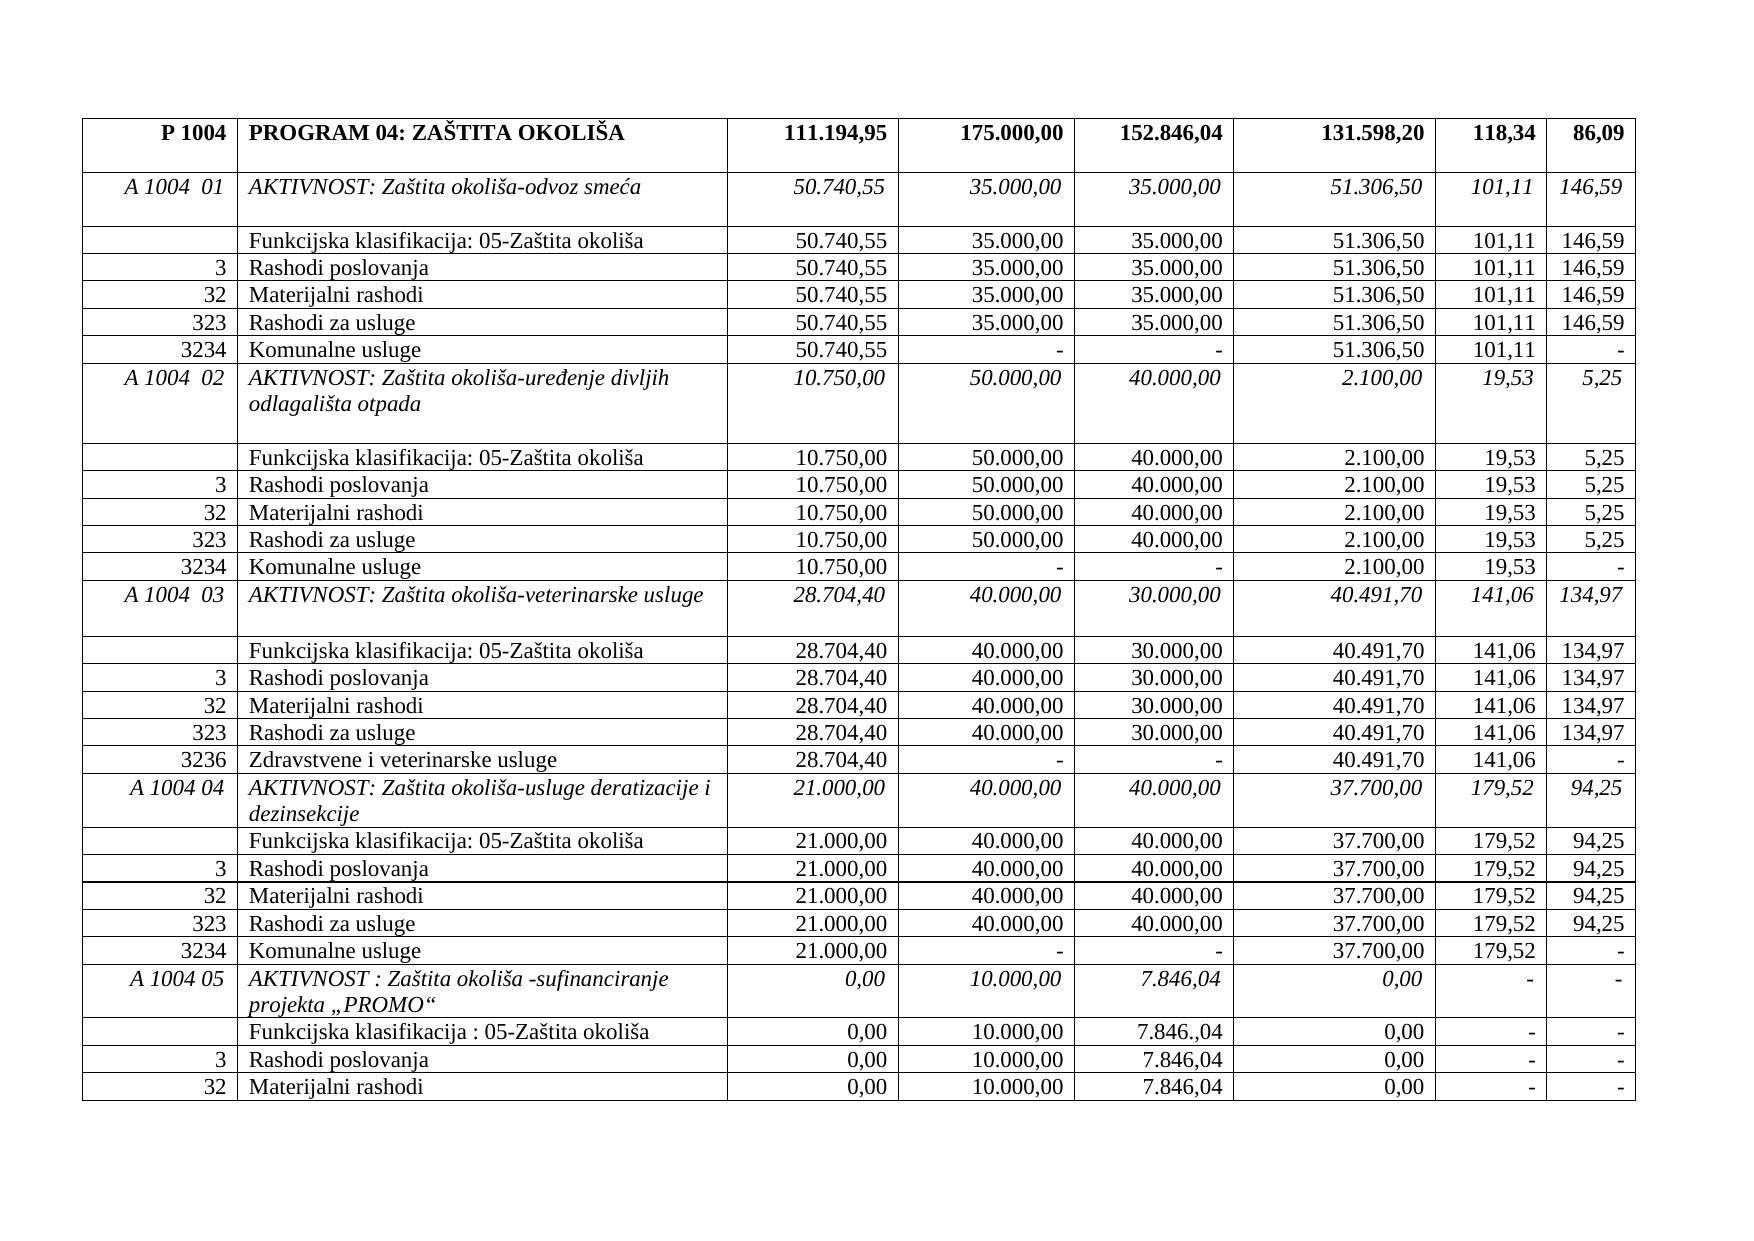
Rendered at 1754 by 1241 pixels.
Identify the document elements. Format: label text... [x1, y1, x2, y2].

table_cell - [899, 336, 1074, 363]
table_cell 40.000,00 [899, 692, 1074, 718]
table_cell 30.000,00 [1075, 692, 1233, 718]
table_cell 5,25 [1547, 471, 1635, 497]
table_cell 35.000,00 [899, 309, 1074, 335]
table_cell 40.000,00 [899, 581, 1074, 636]
table_cell 37.700,00 [1234, 910, 1435, 936]
table_cell 21.000,00 [728, 910, 898, 936]
table_cell - [1547, 1073, 1635, 1099]
table_cell 10.750,00 [728, 553, 898, 580]
table_cell 141,06 [1436, 637, 1546, 663]
table_cell 146,59 [1547, 173, 1635, 226]
table_cell 134,97 [1547, 692, 1635, 718]
table_cell 40.000,00 [899, 637, 1074, 663]
table_cell 19,53 [1436, 499, 1546, 525]
table_cell 134,97 [1547, 719, 1635, 745]
table_cell 40.491,70 [1234, 637, 1435, 663]
table_cell [83, 1018, 237, 1045]
table_cell Rashodi za usluge [238, 719, 727, 745]
table_cell 179,52 [1436, 774, 1546, 827]
table_cell 40.000,00 [899, 855, 1074, 881]
table_cell 7.846,04 [1075, 1073, 1233, 1099]
table_cell 50.740,55 [728, 254, 898, 280]
table_cell 40.491,70 [1234, 664, 1435, 691]
table_cell 2.100,00 [1234, 499, 1435, 525]
table_cell 111.194,95 [728, 119, 898, 172]
table_cell 2.100,00 [1234, 444, 1435, 470]
table_cell - [899, 553, 1074, 580]
table_cell - [1436, 1046, 1546, 1072]
table_cell 141,06 [1436, 746, 1546, 773]
table_cell 134,97 [1547, 664, 1635, 691]
table_cell 141,06 [1436, 719, 1546, 745]
table_cell 179,52 [1436, 855, 1546, 881]
table_cell 40.000,00 [899, 910, 1074, 936]
table_cell 141,06 [1436, 581, 1546, 636]
table_cell 5,25 [1547, 526, 1635, 552]
table_cell 10.750,00 [728, 364, 898, 443]
table_cell 50.740,55 [728, 336, 898, 363]
table_cell 323 [83, 309, 237, 335]
table_cell 50.740,55 [728, 309, 898, 335]
table_cell 5,25 [1547, 364, 1635, 443]
table_cell 0,00 [1234, 1046, 1435, 1072]
table_cell 0,00 [728, 1046, 898, 1072]
table_cell 2.100,00 [1234, 553, 1435, 580]
table_cell A 1004 04 [83, 774, 237, 827]
table_cell AKTIVNOST : Zaštita okoliša -sufinanciranje projekta „PROMO“ [238, 965, 727, 1017]
table_cell [83, 828, 237, 854]
table_cell 101,11 [1436, 281, 1546, 308]
table_cell 5,25 [1547, 444, 1635, 470]
table_cell 179,52 [1436, 883, 1546, 909]
table_cell 21.000,00 [728, 828, 898, 854]
table_cell A 1004 02 [83, 364, 237, 443]
table_cell - [1075, 937, 1233, 963]
table_cell 32 [83, 883, 237, 909]
table_cell 35.000,00 [1075, 173, 1233, 226]
table_cell 0,00 [728, 965, 898, 1017]
table_cell Funkcijska klasifikacija: 05-Zaštita okoliša [238, 227, 727, 253]
table_cell A 1004 05 [83, 965, 237, 1017]
table_cell 101,11 [1436, 254, 1546, 280]
table_cell 3 [83, 1046, 237, 1072]
table_cell 19,53 [1436, 553, 1546, 580]
table_cell 3234 [83, 553, 237, 580]
table_cell - [1436, 965, 1546, 1017]
table_cell Materijalni rashodi [238, 883, 727, 909]
table_cell A 1004 01 [83, 173, 237, 226]
table_cell 323 [83, 719, 237, 745]
table_cell 19,53 [1436, 364, 1546, 443]
table_cell Funkcijska klasifikacija: 05-Zaštita okoliša [238, 828, 727, 854]
table_cell 2.100,00 [1234, 471, 1435, 497]
table_cell 50.740,55 [728, 281, 898, 308]
table_cell AKTIVNOST: Zaštita okoliša-veterinarske usluge [238, 581, 727, 636]
table_cell 3 [83, 254, 237, 280]
table_cell 101,11 [1436, 227, 1546, 253]
table_cell - [1547, 1046, 1635, 1072]
table_cell 175.000,00 [899, 119, 1074, 172]
table_cell 28.704,40 [728, 692, 898, 718]
table_cell 37.700,00 [1234, 937, 1435, 963]
table_cell 40.000,00 [1075, 526, 1233, 552]
table_cell 50.000,00 [899, 364, 1074, 443]
table_cell 28.704,40 [728, 664, 898, 691]
table_cell 51.306,50 [1234, 254, 1435, 280]
table_cell - [1547, 937, 1635, 963]
table_cell 37.700,00 [1234, 855, 1435, 881]
table_cell 19,53 [1436, 526, 1546, 552]
table_cell 3234 [83, 937, 237, 963]
table_cell 35.000,00 [899, 173, 1074, 226]
table_cell Materijalni rashodi [238, 692, 727, 718]
table_cell 40.000,00 [1075, 774, 1233, 827]
table_cell 40.000,00 [1075, 499, 1233, 525]
table_cell 19,53 [1436, 471, 1546, 497]
table_cell 50.740,55 [728, 227, 898, 253]
table_cell 3 [83, 664, 237, 691]
table_cell Rashodi za usluge [238, 526, 727, 552]
table_cell 51.306,50 [1234, 281, 1435, 308]
table_cell 40.000,00 [899, 774, 1074, 827]
table_cell 35.000,00 [1075, 227, 1233, 253]
table_cell Rashodi za usluge [238, 910, 727, 936]
table_cell 179,52 [1436, 937, 1546, 963]
table_cell 5,25 [1547, 499, 1635, 525]
table_cell 146,59 [1547, 281, 1635, 308]
table_cell 101,11 [1436, 309, 1546, 335]
table_cell 94,25 [1547, 828, 1635, 854]
table_cell 40.000,00 [1075, 828, 1233, 854]
table_cell 40.000,00 [1075, 883, 1233, 909]
table_cell - [899, 937, 1074, 963]
table_cell 0,00 [728, 1073, 898, 1099]
table_cell 30.000,00 [1075, 581, 1233, 636]
table_cell 179,52 [1436, 910, 1546, 936]
table_cell - [1436, 1018, 1546, 1045]
table_cell 7.846,04 [1075, 1046, 1233, 1072]
table_cell - [1547, 746, 1635, 773]
table_cell Komunalne usluge [238, 937, 727, 963]
table_cell AKTIVNOST: Zaštita okoliša-uređenje divljih odlagališta otpada [238, 364, 727, 443]
table_cell AKTIVNOST: Zaštita okoliša-odvoz smeća [238, 173, 727, 226]
table_cell Komunalne usluge [238, 553, 727, 580]
table_cell 51.306,50 [1234, 336, 1435, 363]
table_cell 50.000,00 [899, 471, 1074, 497]
table_cell 35.000,00 [1075, 281, 1233, 308]
table_cell 50.740,55 [728, 173, 898, 226]
table_cell Rashodi poslovanja [238, 471, 727, 497]
table_cell Materijalni rashodi [238, 1073, 727, 1099]
table_cell 0,00 [728, 1018, 898, 1045]
table_cell 94,25 [1547, 910, 1635, 936]
table_cell 21.000,00 [728, 774, 898, 827]
table_cell Funkcijska klasifikacija: 05-Zaštita okoliša [238, 444, 727, 470]
table_cell 94,25 [1547, 774, 1635, 827]
table_cell Rashodi poslovanja [238, 254, 727, 280]
table_cell 94,25 [1547, 855, 1635, 881]
table_cell 32 [83, 692, 237, 718]
table_cell 10.000,00 [899, 1018, 1074, 1045]
table_cell 28.704,40 [728, 746, 898, 773]
table_cell 21.000,00 [728, 855, 898, 881]
table_cell 134,97 [1547, 581, 1635, 636]
table_cell 32 [83, 281, 237, 308]
table_cell AKTIVNOST: Zaštita okoliša-usluge deratizacije i dezinsekcije [238, 774, 727, 827]
table_cell 30.000,00 [1075, 637, 1233, 663]
table_cell - [1075, 336, 1233, 363]
table_cell 10.750,00 [728, 471, 898, 497]
table_cell 35.000,00 [1075, 309, 1233, 335]
table_cell 40.000,00 [1075, 364, 1233, 443]
table_cell 40.491,70 [1234, 719, 1435, 745]
table_cell 131.598,20 [1234, 119, 1435, 172]
table_cell 2.100,00 [1234, 526, 1435, 552]
table_cell 94,25 [1547, 883, 1635, 909]
table_cell 10.750,00 [728, 526, 898, 552]
table_cell 50.000,00 [899, 444, 1074, 470]
table_cell 37.700,00 [1234, 774, 1435, 827]
table_cell 40.491,70 [1234, 692, 1435, 718]
table_cell 323 [83, 526, 237, 552]
table_cell 3234 [83, 336, 237, 363]
table_cell 21.000,00 [728, 883, 898, 909]
table_cell 146,59 [1547, 309, 1635, 335]
table_cell 3 [83, 855, 237, 881]
table_cell 51.306,50 [1234, 309, 1435, 335]
table_cell 40.000,00 [899, 664, 1074, 691]
table_cell 146,59 [1547, 227, 1635, 253]
table_cell 3 [83, 471, 237, 497]
table_cell 28.704,40 [728, 581, 898, 636]
table_cell 40.000,00 [1075, 855, 1233, 881]
table_cell Materijalni rashodi [238, 499, 727, 525]
table_cell Komunalne usluge [238, 336, 727, 363]
table_cell 10.750,00 [728, 444, 898, 470]
table_cell - [1547, 1018, 1635, 1045]
table_cell - [1075, 553, 1233, 580]
table_cell 0,00 [1234, 965, 1435, 1017]
table_cell 3236 [83, 746, 237, 773]
table_cell 7.846,04 [1075, 965, 1233, 1017]
table_cell Rashodi poslovanja [238, 1046, 727, 1072]
table_cell Rashodi poslovanja [238, 664, 727, 691]
table_cell 35.000,00 [899, 281, 1074, 308]
table_cell Rashodi za usluge [238, 309, 727, 335]
table_cell 35.000,00 [899, 254, 1074, 280]
table_cell - [1547, 336, 1635, 363]
table_cell [83, 637, 237, 663]
table_cell Funkcijska klasifikacija: 05-Zaštita okoliša [238, 637, 727, 663]
table_cell 118,34 [1436, 119, 1546, 172]
table_cell 51.306,50 [1234, 227, 1435, 253]
table_cell 40.000,00 [899, 883, 1074, 909]
table_cell 30.000,00 [1075, 664, 1233, 691]
table_cell P 1004 [83, 119, 237, 172]
table_cell 179,52 [1436, 828, 1546, 854]
table_cell 101,11 [1436, 336, 1546, 363]
table_cell 152.846,04 [1075, 119, 1233, 172]
table_cell [83, 444, 237, 470]
table_cell Materijalni rashodi [238, 281, 727, 308]
table_cell 35.000,00 [1075, 254, 1233, 280]
table_cell 37.700,00 [1234, 883, 1435, 909]
table_cell 10.750,00 [728, 499, 898, 525]
table_cell 40.000,00 [899, 719, 1074, 745]
table_cell 86,09 [1547, 119, 1635, 172]
table_cell 21.000,00 [728, 937, 898, 963]
table_cell 32 [83, 499, 237, 525]
table_cell - [1547, 965, 1635, 1017]
table_cell - [899, 746, 1074, 773]
table_cell 28.704,40 [728, 637, 898, 663]
table_cell 50.000,00 [899, 526, 1074, 552]
table_cell 50.000,00 [899, 499, 1074, 525]
table_cell 146,59 [1547, 254, 1635, 280]
table_cell - [1075, 746, 1233, 773]
table_cell 51.306,50 [1234, 173, 1435, 226]
table_cell Rashodi poslovanja [238, 855, 727, 881]
table_cell 323 [83, 910, 237, 936]
table_cell 40.491,70 [1234, 746, 1435, 773]
table_cell Funkcijska klasifikacija : 05-Zaštita okoliša [238, 1018, 727, 1045]
table_cell 10.000,00 [899, 1046, 1074, 1072]
table_cell [83, 227, 237, 253]
table_cell 10.000,00 [899, 1073, 1074, 1099]
table_cell 0,00 [1234, 1073, 1435, 1099]
table_cell A 1004 03 [83, 581, 237, 636]
table_cell 141,06 [1436, 664, 1546, 691]
table_cell 10.000,00 [899, 965, 1074, 1017]
table_cell - [1436, 1073, 1546, 1099]
table_cell 32 [83, 1073, 237, 1099]
table_cell 141,06 [1436, 692, 1546, 718]
table_cell Zdravstvene i veterinarske usluge [238, 746, 727, 773]
table_cell 40.000,00 [1075, 471, 1233, 497]
table_cell 30.000,00 [1075, 719, 1233, 745]
table_cell 28.704,40 [728, 719, 898, 745]
table_cell - [1547, 553, 1635, 580]
table_cell PROGRAM 04: ZAŠTITA OKOLIŠA [238, 119, 727, 172]
table_cell 134,97 [1547, 637, 1635, 663]
table_cell 35.000,00 [899, 227, 1074, 253]
table_cell 40.000,00 [1075, 910, 1233, 936]
table_cell 0,00 [1234, 1018, 1435, 1045]
table_cell 40.000,00 [1075, 444, 1233, 470]
table_cell 37.700,00 [1234, 828, 1435, 854]
table_cell 101,11 [1436, 173, 1546, 226]
table_cell 7.846.,04 [1075, 1018, 1233, 1045]
table_cell 19,53 [1436, 444, 1546, 470]
table_cell 40.491,70 [1234, 581, 1435, 636]
table_cell 40.000,00 [899, 828, 1074, 854]
table_cell 2.100,00 [1234, 364, 1435, 443]
